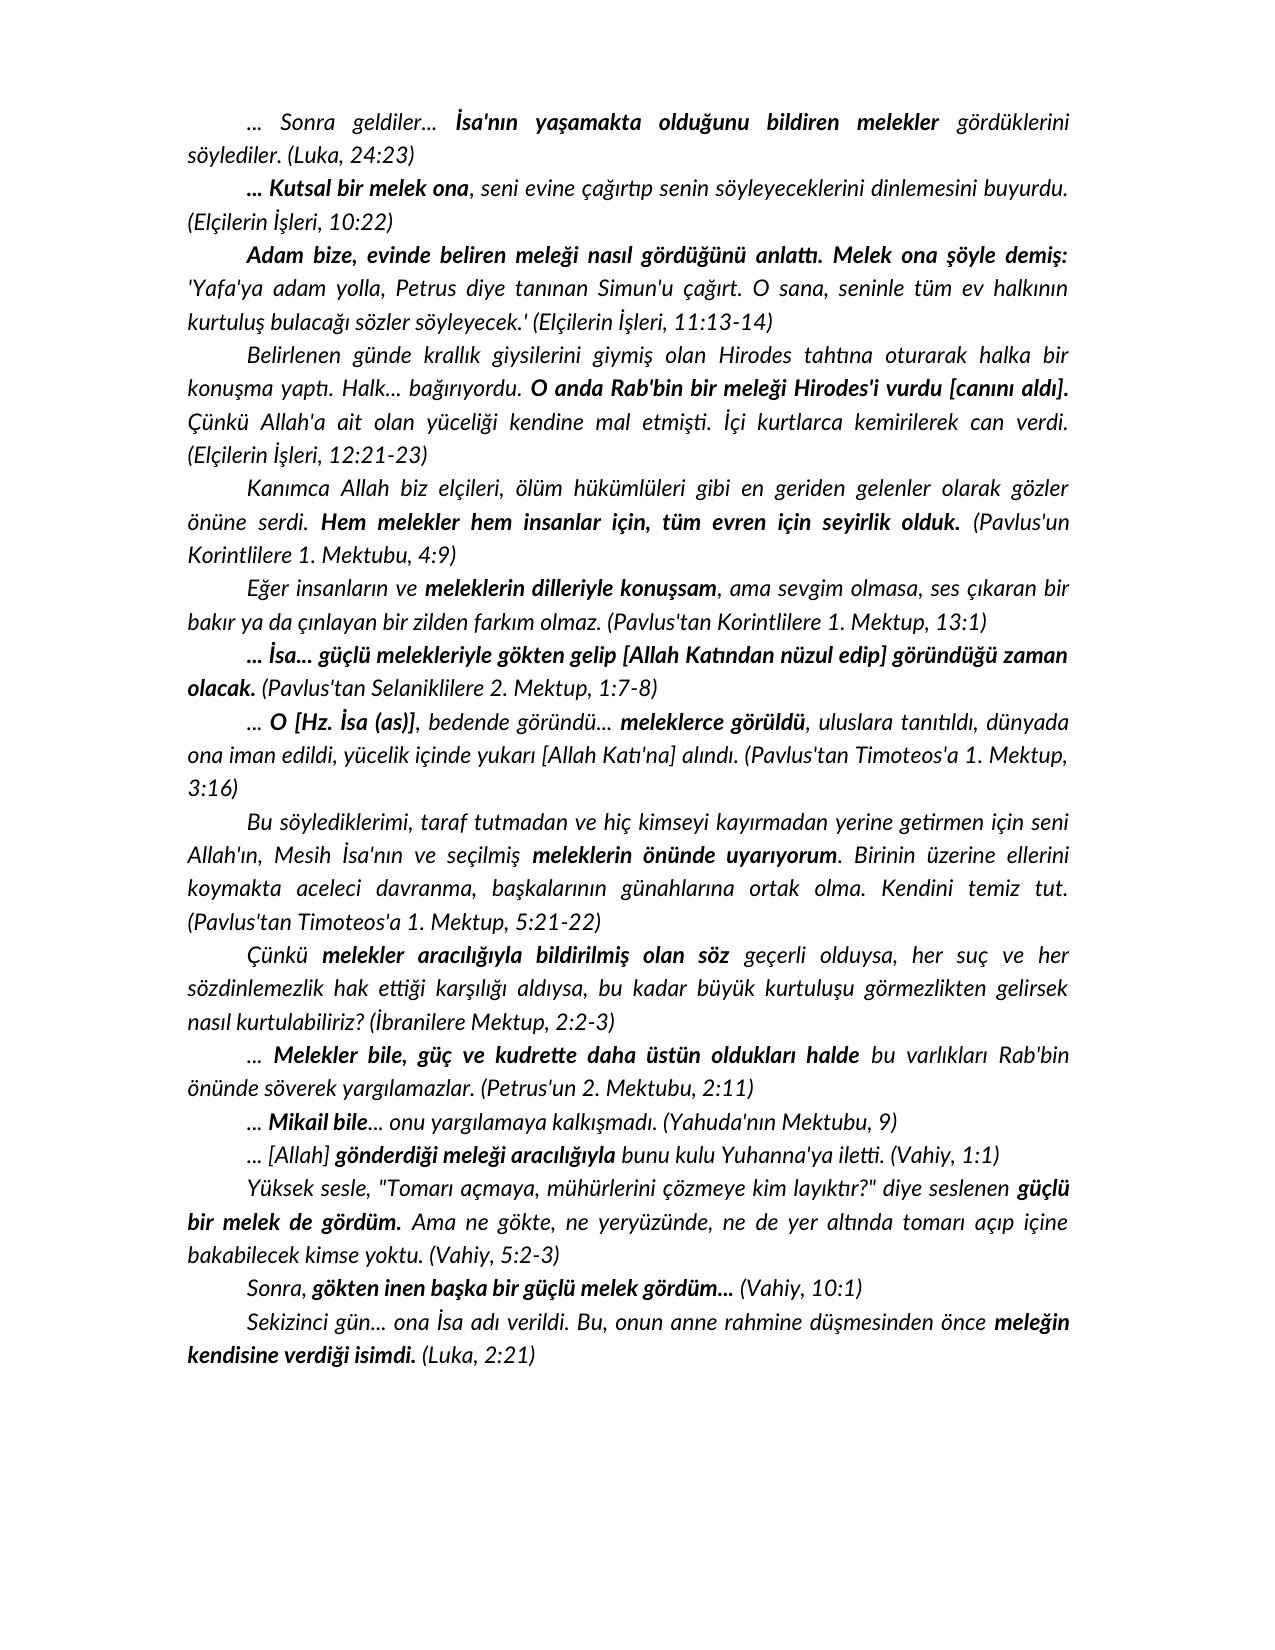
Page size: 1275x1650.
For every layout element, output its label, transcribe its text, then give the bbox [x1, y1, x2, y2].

text ... İsa... güçlü melekleriyle gökten gelip [Allah Katından nüzul edip] göründüğü zaman olacak. (Pavlus'tan Selaniklilere 2. Mektup, 1:7-8) [187, 637, 1070, 703]
text ... O [Hz. İsa (as)], bedende göründü... meleklerce görüldü, uluslara tanıtıldı, dünyada ona iman edildi, yücelik içinde yukarı [Allah Katı'na] alındı. (Pavlus'tan Timoteos'a 1. Mektup, 3:16) [187, 703, 1070, 803]
text ... Kutsal bir melek ona, seni evine çağırtıp senin söyleyeceklerini dinlemesini buyurdu. (Elçilerin İşleri, 10:22) [187, 170, 1070, 237]
text Sonra, gökten inen başka bir güçlü melek gördüm... (Vahiy, 10:1) [187, 1270, 1070, 1303]
text ... Melekler bile, güç ve kudrette daha üstün oldukları halde bu varlıkları Rab'bin önünde söverek yargılamazlar. (Petrus'un 2. Mektubu, 2:11) [187, 1037, 1070, 1103]
text Çünkü melekler aracılığıyla bildirilmiş olan söz geçerli olduysa, her suç ve her sözdinlemezlik hak ettiği karşılığı aldıysa, bu kadar büyük kurtuluşu görmezlikten gelirsek nasıl kurtulabiliriz? (İbranilere Mektup, 2:2-3) [187, 937, 1070, 1037]
text ... Mikail bile... onu yargılamaya kalkışmadı. (Yahuda'nın Mektubu, 9) [187, 1103, 1070, 1137]
text ... Sonra geldiler... İsa'nın yaşamakta olduğunu bildiren melekler gördüklerini söylediler. (Luka, 24:23) [187, 103, 1070, 170]
text Eğer insanların ve meleklerin dilleriyle konuşsam, ama sevgim olmasa, ses çıkaran bir bakır ya da çınlayan bir zilden farkım olmaz. (Pavlus'tan Korintlilere 1. Mektup, 13:1) [187, 570, 1070, 637]
text Belirlenen günde krallık giysilerini giymiş olan Hirodes tahtına oturarak halka bir konuşma yaptı. Halk... bağırıyordu. O anda Rab'bin bir meleği Hirodes'i vurdu [canını aldı]. Çünkü Allah'a ait olan yüceliği kendine mal etmişti. İçi kurtlarca kemirilerek can verdi. (Elçilerin İşleri, 12:21-23) [187, 337, 1070, 470]
text Yüksek sesle, "Tomarı açmaya, mühürlerini çözmeye kim layıktır?" diye seslenen güçlü bir melek de gördüm. Ama ne gökte, ne yeryüzünde, ne de yer altında tomarı açıp içine bakabilecek kimse yoktu. (Vahiy, 5:2-3) [187, 1170, 1070, 1270]
text Adam bize, evinde beliren meleği nasıl gördüğünü anlattı. Melek ona şöyle demiş: 'Yafa'ya adam yolla, Petrus diye tanınan Simun'u çağırt. O sana, seninle tüm ev halkının kurtuluş bulacağı sözler söyleyecek.' (Elçilerin İşleri, 11:13-14) [187, 237, 1070, 337]
text Sekizinci gün... ona İsa adı verildi. Bu, onun anne rahmine düşmesinden önce meleğin kendisine verdiği isimdi. (Luka, 2:21) [187, 1303, 1070, 1370]
text ... [Allah] gönderdiği meleği aracılığıyla bunu kulu Yuhanna'ya iletti. (Vahiy, 1:1) [187, 1137, 1070, 1170]
text Kanımca Allah biz elçileri, ölüm hükümlüleri gibi en geriden gelenler olarak gözler önüne serdi. Hem melekler hem insanlar için, tüm evren için seyirlik olduk. (Pavlus'un Korintlilere 1. Mektubu, 4:9) [187, 470, 1070, 570]
text Bu söylediklerimi, taraf tutmadan ve hiç kimseyi kayırmadan yerine getirmen için seni Allah'ın, Mesih İsa'nın ve seçilmiş meleklerin önünde uyarıyorum. Birinin üzerine ellerini koymakta aceleci davranma, başkalarının günahlarına ortak olma. Kendini temiz tut. (Pavlus'tan Timoteos'a 1. Mektup, 5:21-22) [187, 803, 1070, 937]
